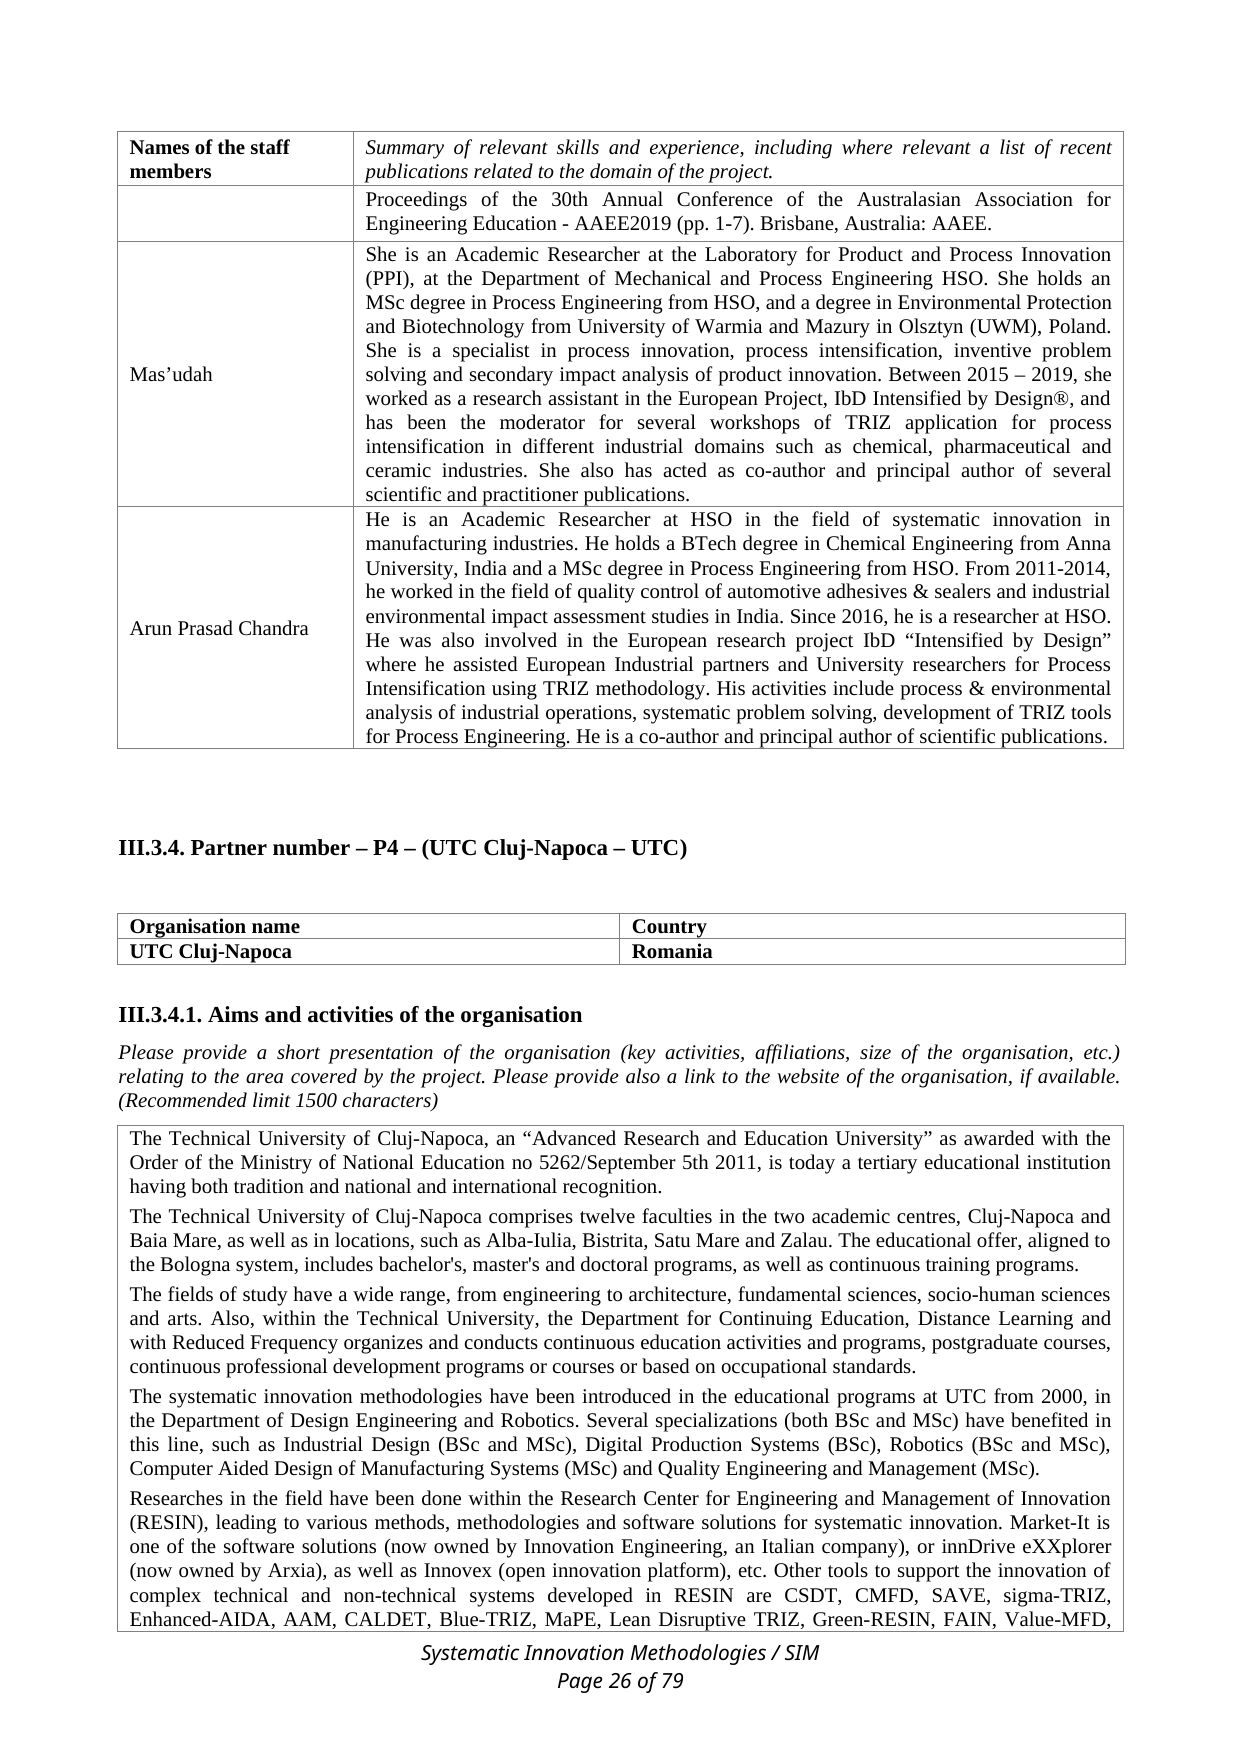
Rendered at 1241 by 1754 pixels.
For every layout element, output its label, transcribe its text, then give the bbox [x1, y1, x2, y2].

table_cell He is an Academic Researcher at HSO in the field of systematic innovation in manufacturing industries. He holds a BTech degree in Chemical Engineering from Anna University, India and a MSc degree in Process Engineering from HSO. From 2011-2014, he worked in the field of quality control of automotive adhesives & sealers and industrial environmental impact assessment studies in India. Since 2016, he is a researcher at HSO. He was also involved in the European research project IbD “Intensified by Design” where he assisted European Industrial partners and University researchers for Process Intensification using TRIZ methodology. His activities include process & environmental analysis of industrial operations, systematic problem solving, development of TRIZ tools for Process Engineering. He is a co-author and principal author of scientific publications. [354, 507, 1123, 748]
table_cell She is an Academic Researcher at the Laboratory for Product and Process Innovation (PPI), at the Department of Mechanical and Process Engineering HSO. She holds an MSc degree in Process Engineering from HSO, and a degree in Environmental Protection and Biotechnology from University of Warmia and Mazury in Olsztyn (UWM), Poland. She is a specialist in process innovation, process intensification, inventive problem solving and secondary impact analysis of product innovation. Between 2015 – 2019, she worked as a research assistant in the European Project, IbD Intensified by Design®, and has been the moderator for several workshops of TRIZ application for process intensification in different industrial domains such as chemical, pharmaceutical and ceramic industries. She also has acted as co-author and principal author of several scientific and practitioner publications. [354, 242, 1123, 506]
table_cell Romania [620, 939, 1125, 963]
table_cell Mas’udah [118, 242, 353, 506]
subtitle III.3.4. Partner number – P4 – (UTC Cluj-Napoca – UTC) [118, 834, 1122, 860]
table_cell Proceedings of the 30th Annual Conference of the Australasian Association for Engineering Education - AAEE2019 (pp. 1-7). Brisbane, Australia: AAEE. [354, 186, 1123, 241]
table_header Country [620, 914, 1125, 938]
text Please provide a short presentation of the organisation (key activities, affiliations, size of the organisation, etc.) relating to the area covered by the project. Please provide also a link to the website of the organisation, if available. (Recommended limit 1500 characters) [118, 1040, 1122, 1112]
table_cell Arun Prasad Chandra [118, 507, 353, 748]
table_cell UTC Cluj-Napoca [118, 939, 619, 963]
table_header Names of the staff members [118, 132, 353, 185]
table_header Summary of relevant skills and experience, including where relevant a list of recent publications related to the domain of the project. [354, 132, 1123, 185]
text III.3.4.1. Aims and activities of the organisation [118, 1001, 1122, 1027]
table_header Organisation name [118, 914, 619, 938]
table_cell [118, 186, 353, 241]
table_header The Technical University of Cluj-Napoca, an “Advanced Research and Education University” as awarded with the Order of the Ministry of National Education no 5262/September 5th 2011, is today a tertiary educational institution having both tradition and national and international recognition. The Technical University of Cluj-Napoca comprises twelve faculties in the two academic centres, Cluj-Napoca and Baia Mare, as well as in locations, such as Alba-Iulia, Bistrita, Satu Mare and Zalau. The educational offer, aligned to the Bologna system, includes bachelor's, master's and doctoral programs, as well as continuous training programs. The fields of study have a wide range, from engineering to architecture, fundamental sciences, socio-human sciences and arts. Also, within the Technical University, the Department for Continuing Education, Distance Learning and with Reduced Frequency organizes and conducts continuous education activities and programs, postgraduate courses, continuous professional development programs or courses or based on occupational standards. The systematic innovation methodologies have been introduced in the educational programs at UTC from 2000, in the Department of Design Engineering and Robotics. Several specializations (both BSc and MSc) have benefited in this line, such as Industrial Design (BSc and MSc), Digital Production Systems (BSc), Robotics (BSc and MSc), Computer Aided Design of Manufacturing Systems (MSc) and Quality Engineering and Management (MSc). Researches in the field have been done within the Research Center for Engineering and Management of Innovation (RESIN), leading to various methods, methodologies and software solutions for systematic innovation. Market-It is one of the software solutions (now owned by Innovation Engineering, an Italian company), or innDrive eXXplorer (now owned by Arxia), as well as Innovex (open innovation platform), etc. Other tools to support the innovation of complex technical and non-technical systems developed in RESIN are CSDT, CMFD, SAVE, sigma-TRIZ, Enhanced-AIDA, AAM, CALDET, Blue-TRIZ, MaPE, Lean Disruptive TRIZ, Green-RESIN, FAIN, Value-MFD, [118, 1126, 1123, 1631]
